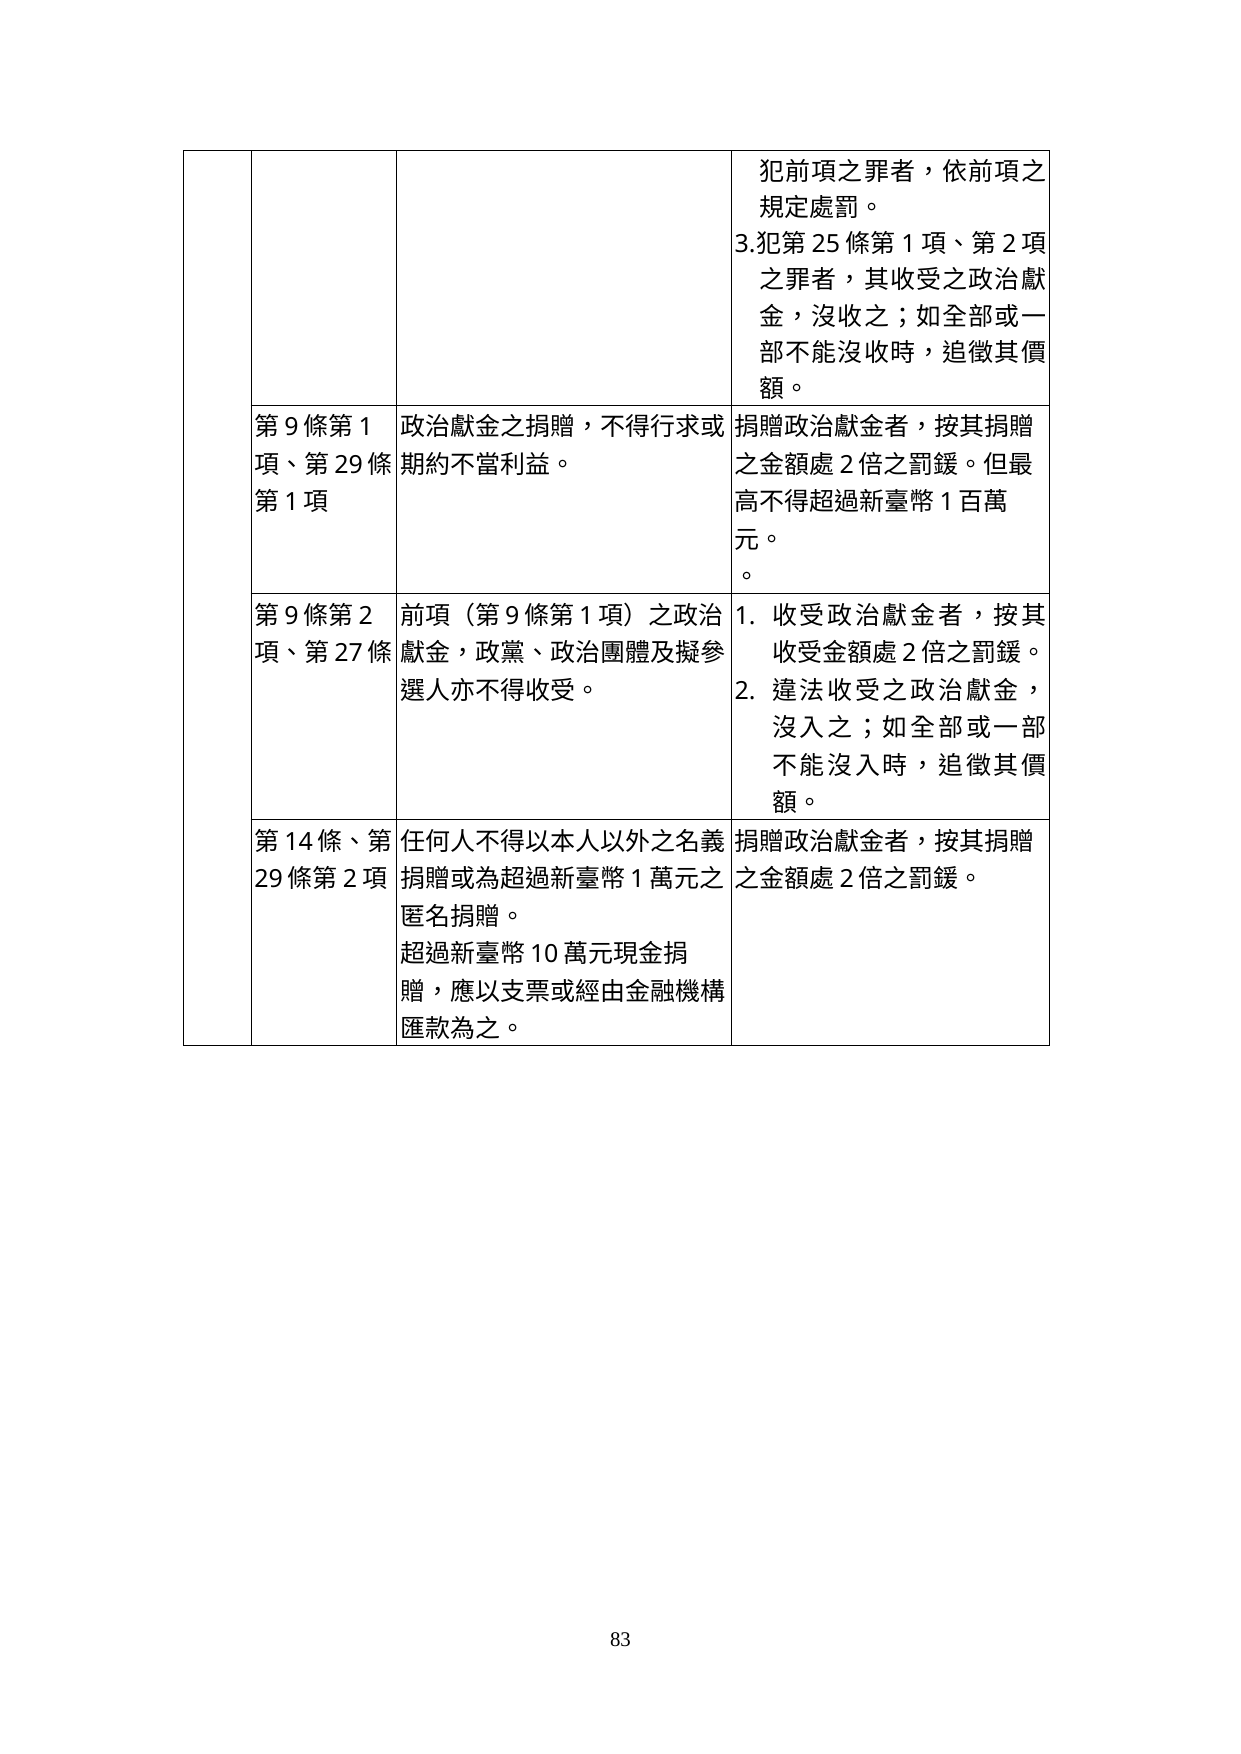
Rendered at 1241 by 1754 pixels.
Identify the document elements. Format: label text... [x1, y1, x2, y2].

table_cell 捐贈政治獻金者，按其捐贈之金額處2倍之罰鍰。但最高不得超過新臺幣1百萬元。 。 [732, 406, 1049, 593]
table_cell 收受政治獻金者，按其收受金額處2倍之罰鍰。 違法收受之政治獻金，沒入之；如全部或一部不能沒入時，追徵其價額。 [732, 594, 1049, 819]
table_cell [397, 151, 731, 405]
table_cell 任何人不得以本人以外之名義捐贈或為超過新臺幣1萬元之匿名捐贈。 超過新臺幣10萬元現金捐贈，應以支票或經由金融機構匯款為之。 [397, 820, 731, 1045]
table_cell [252, 151, 396, 405]
table_cell 犯前項之罪者，依前項之規定處罰。 3.犯第25條第1項、第2項之罪者，其收受之政治獻金，沒收之；如全部或一部不能沒收時，追徵其價額。 [732, 151, 1049, 405]
table_cell 第9條第1項、第29條第1項 [252, 406, 396, 593]
table_cell 政治獻金之捐贈，不得行求或期約不當利益。 [397, 406, 731, 593]
table_cell 前項（第9條第1項）之政治獻金，政黨、政治團體及擬參選人亦不得收受。 [397, 594, 731, 819]
table_cell 第14條、第29條第2項 [252, 820, 396, 1045]
table_cell 捐贈政治獻金者，按其捐贈之金額處2倍之罰鍰。 [732, 820, 1049, 1045]
table_cell [184, 151, 251, 1045]
table_cell 第9條第2項、第27條 [252, 594, 396, 819]
